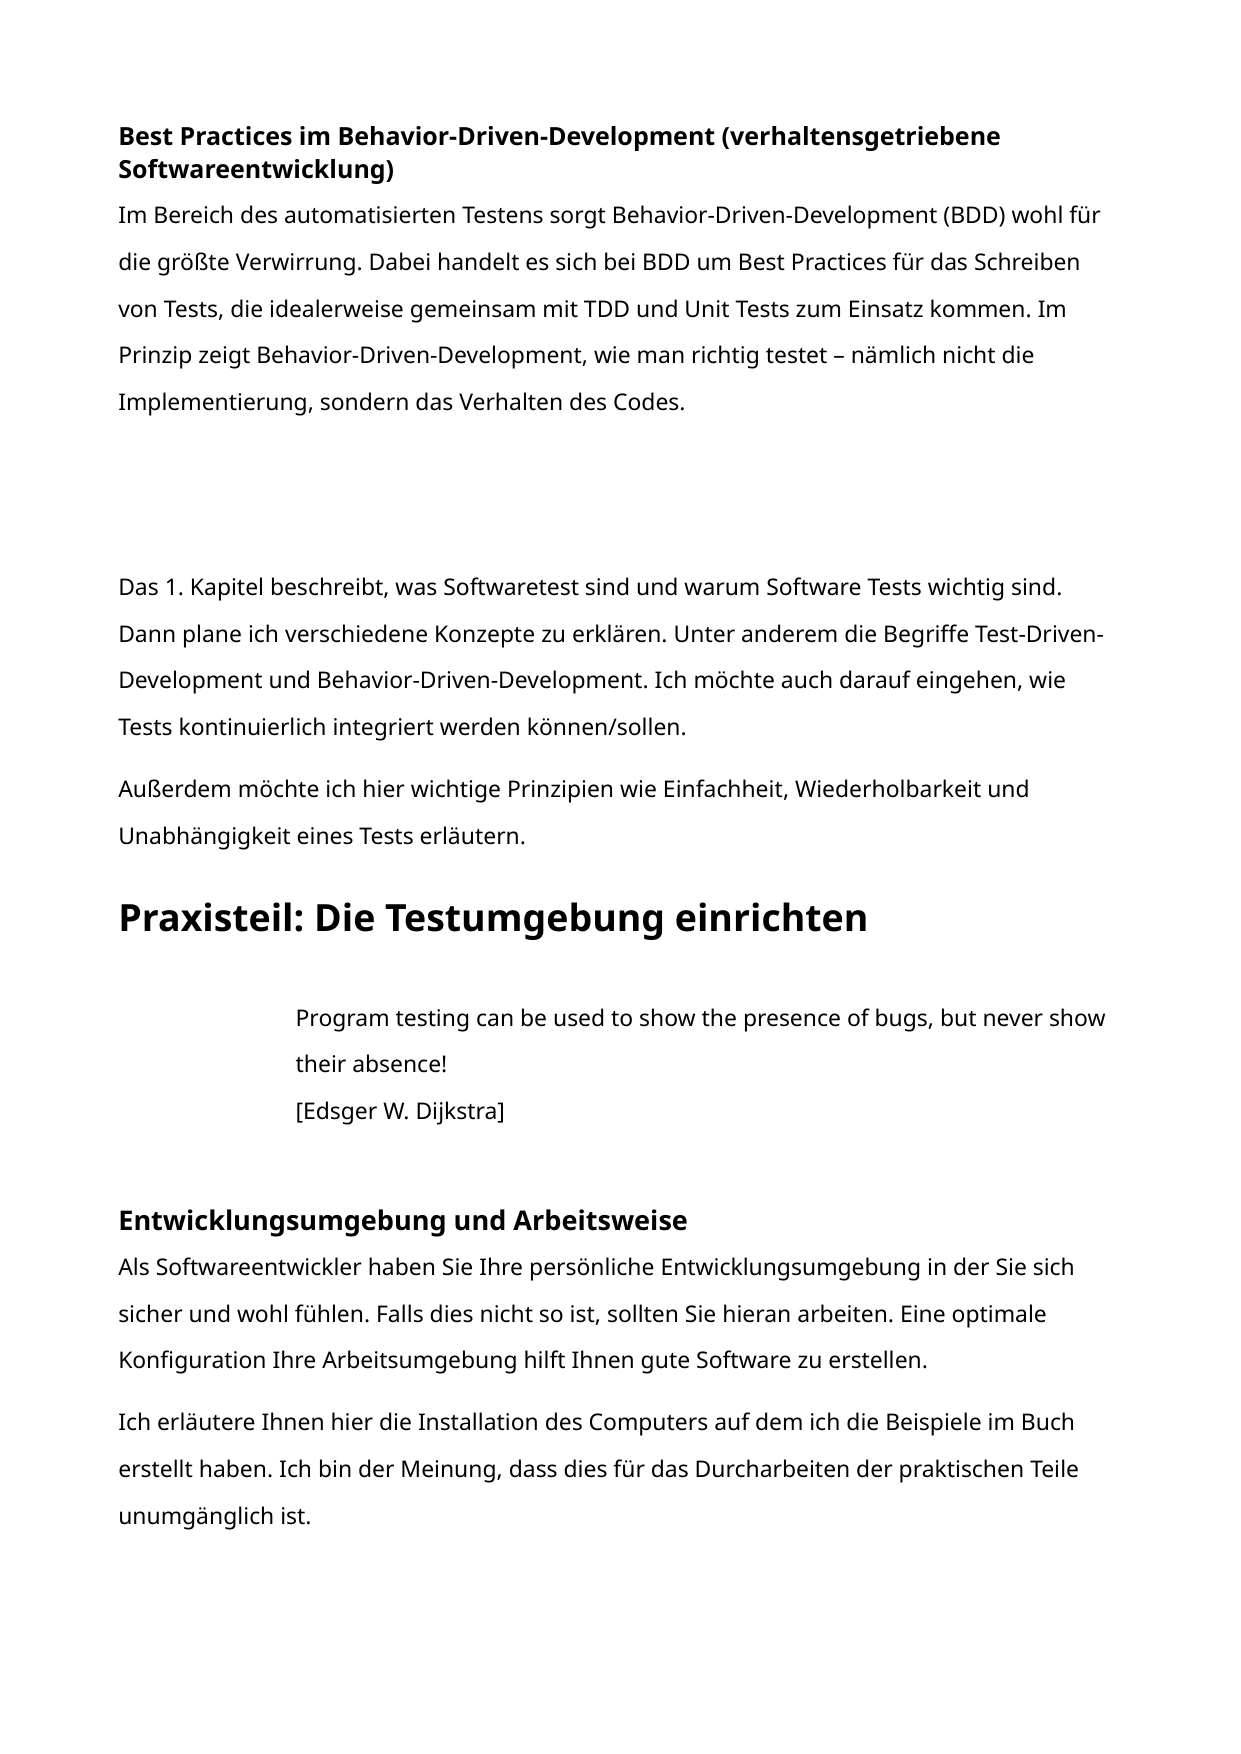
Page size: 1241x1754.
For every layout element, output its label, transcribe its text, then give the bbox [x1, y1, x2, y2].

text Ich erläutere Ihnen hier die Installation des Computers auf dem ich die Beispiele im Buch erstellt haben. Ich bin der Meinung, dass dies für das Durcharbeiten der praktischen Teile unumgänglich ist. [118, 1406, 1122, 1531]
subtitle Best Practices im Behavior-Driven-Development (verhaltensgetriebene Softwareentwicklung) [118, 118, 1122, 186]
text Program testing can be used to show the presence of bugs, but never show their absence! [Edsger W. Dijkstra] [295, 1002, 1122, 1127]
text Als Softwareentwickler haben Sie Ihre persönliche Entwicklungsumgebung in der Sie sich sicher und wohl fühlen. Falls dies nicht so ist, sollten Sie hieran arbeiten. Eine optimale Konfiguration Ihre Arbeitsumgebung hilft Ihnen gute Software zu erstellen. [118, 1251, 1122, 1376]
text Außerdem möchte ich hier wichtige Prinzipien wie Einfachheit, Wiederholbarkeit und Unabhängigkeit eines Tests erläutern. [118, 773, 1122, 851]
text Das 1. Kapitel beschreibt, was Softwaretest sind und warum Software Tests wichtig sind. Dann plane ich verschiedene Konzepte zu erklären. Unter anderem die Begriffe Test-Driven-Development und Behavior-Driven-Development. Ich möchte auch darauf eingehen, wie Tests kontinuierlich integriert werden können/sollen. [118, 571, 1122, 742]
subtitle Praxisteil: Die Testumgebung einrichten [118, 891, 1122, 942]
text Im Bereich des automatisierten Testens sorgt Behavior-Driven-Development (BDD) wohl für die größte Verwirrung. Dabei handelt es sich bei BDD um Best Practices für das Schreiben von Tests, die idealerweise gemeinsam mit TDD und Unit Tests zum Einsatz kommen. Im Prinzip zeigt Behavior-Driven-Development, wie man richtig testet – nämlich nicht die Implementierung, sondern das Verhalten des Codes. [118, 199, 1122, 417]
subtitle Entwicklungsumgebung und Arbeitsweise [118, 1201, 1122, 1238]
